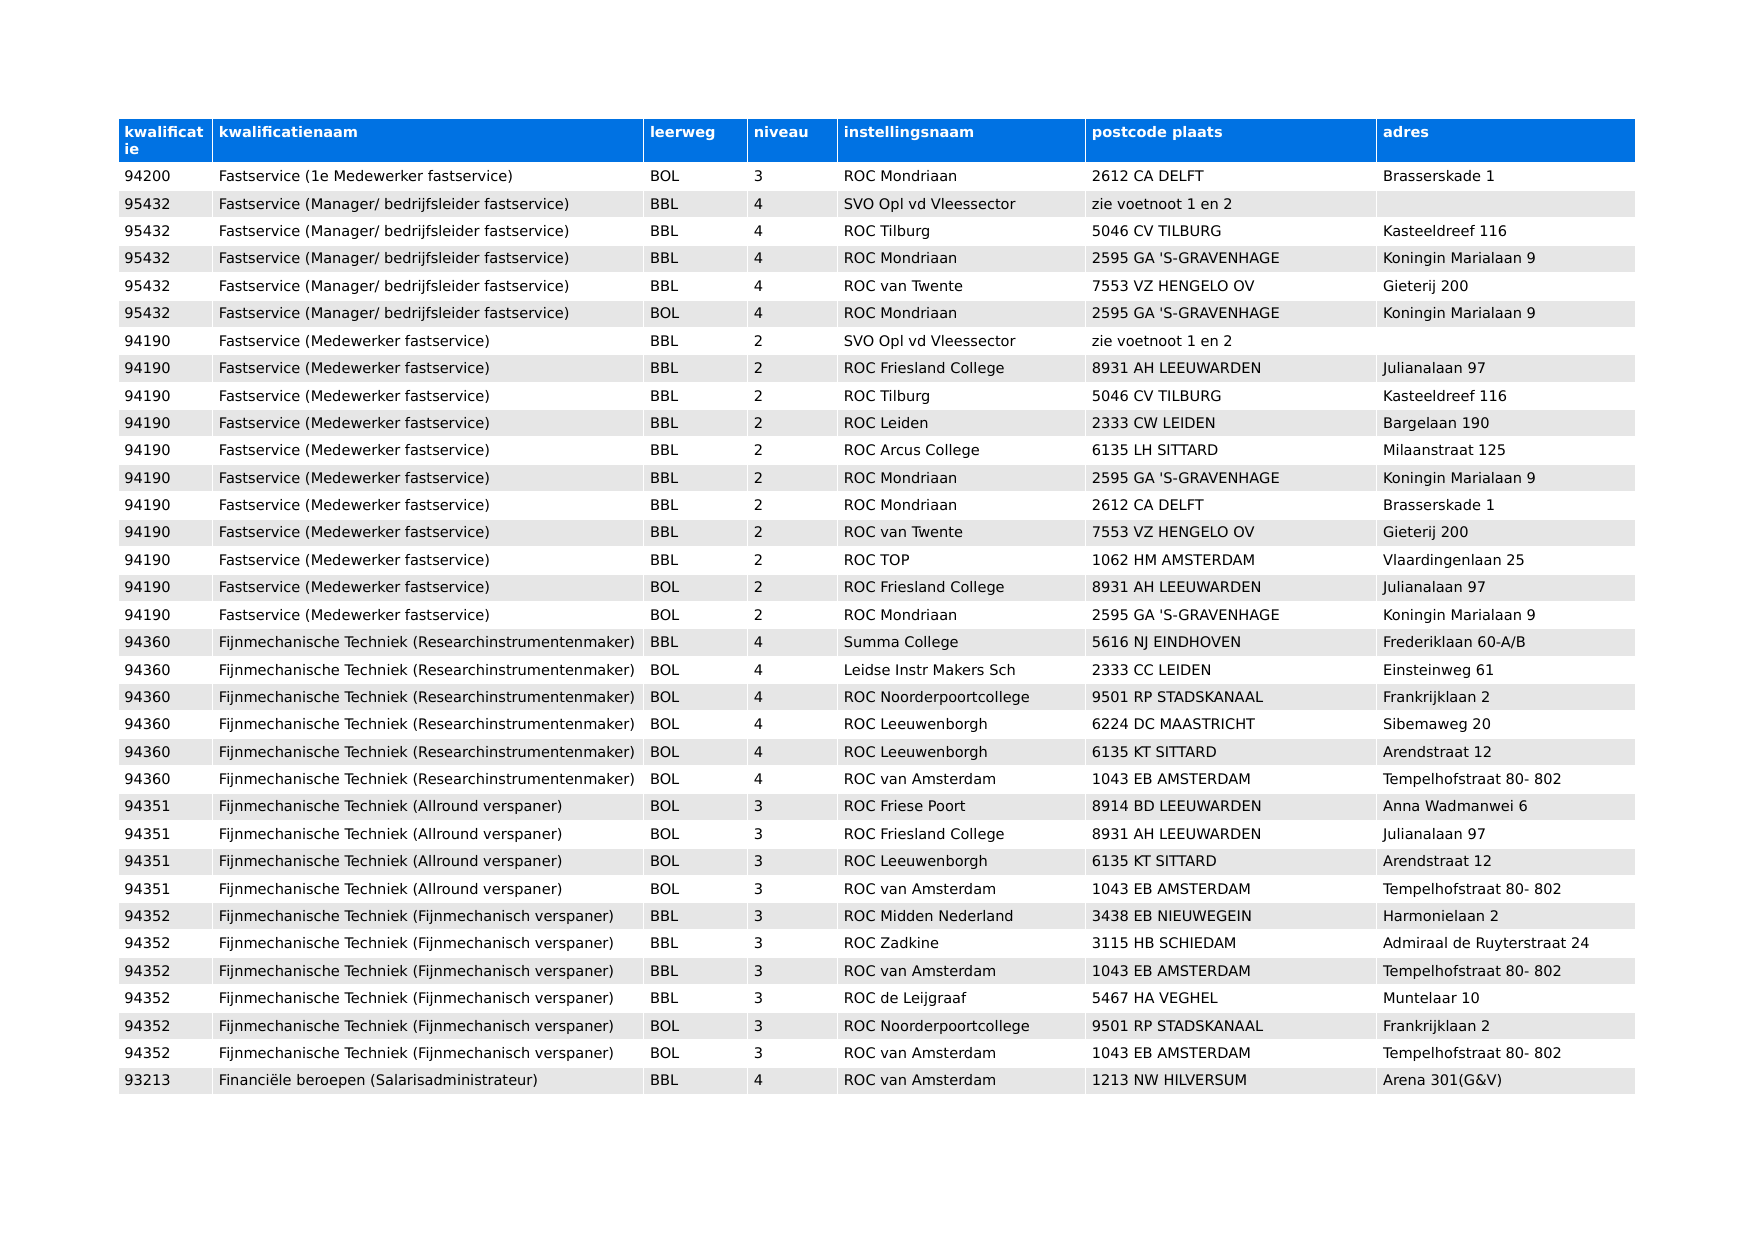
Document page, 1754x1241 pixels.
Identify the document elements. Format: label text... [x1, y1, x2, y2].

table_cell Tempelhofstraat 80- 802 [1377, 1040, 1635, 1067]
table_cell Harmonielaan 2 [1377, 903, 1635, 929]
table_cell BOL [644, 794, 747, 820]
table_cell ROC van Amsterdam [838, 766, 1085, 793]
table_cell 5616 NJ EINDHOVEN [1086, 629, 1376, 656]
table_cell 94352 [119, 958, 212, 984]
table_cell Julianalaan 97 [1377, 575, 1635, 601]
table_cell BOL [644, 575, 747, 601]
table_cell Leidse Instr Makers Sch [838, 657, 1085, 683]
table_cell 3 [748, 903, 837, 929]
table_cell BOL [644, 711, 747, 738]
table_cell ROC Mondriaan [838, 602, 1085, 628]
table_header kwalificatie [119, 119, 212, 162]
table_cell ROC Mondriaan [838, 465, 1085, 491]
table_cell 94190 [119, 410, 212, 436]
table_cell Fastservice (Medewerker fastservice) [213, 520, 643, 546]
table_cell ROC Friese Poort [838, 794, 1085, 820]
table_cell 2595 GA 'S-GRAVENHAGE [1086, 602, 1376, 628]
table_cell BOL [644, 602, 747, 628]
table_cell 3 [748, 821, 837, 847]
table_cell Fastservice (Medewerker fastservice) [213, 602, 643, 628]
table_cell Gieterij 200 [1377, 273, 1635, 299]
table_cell 2333 CW LEIDEN [1086, 410, 1376, 436]
table_cell ROC van Amsterdam [838, 876, 1085, 902]
table_cell Fijnmechanische Techniek (Researchinstrumentenmaker) [213, 711, 643, 738]
table_cell 3 [748, 164, 837, 190]
table_header postcode plaats [1086, 119, 1376, 162]
table_cell Fastservice (Medewerker fastservice) [213, 328, 643, 354]
table_cell 4 [748, 684, 837, 710]
table_cell ROC Mondriaan [838, 492, 1085, 519]
table_cell 2 [748, 383, 837, 409]
table_cell Fijnmechanische Techniek (Allround verspaner) [213, 794, 643, 820]
table_cell BBL [644, 492, 747, 519]
table_cell ROC Midden Nederland [838, 903, 1085, 929]
table_cell ROC Tilburg [838, 383, 1085, 409]
table_cell Tempelhofstraat 80- 802 [1377, 876, 1635, 902]
table_header niveau [748, 119, 837, 162]
table_cell Fijnmechanische Techniek (Fijnmechanisch verspaner) [213, 931, 643, 957]
table_cell Koningin Marialaan 9 [1377, 246, 1635, 272]
table_cell ROC TOP [838, 547, 1085, 573]
table_cell ROC Noorderpoortcollege [838, 1013, 1085, 1039]
table_cell ROC van Amsterdam [838, 958, 1085, 984]
table_cell 2612 CA DELFT [1086, 492, 1376, 519]
table_cell 6135 LH SITTARD [1086, 438, 1376, 464]
table_cell ROC Leiden [838, 410, 1085, 436]
table_cell 94360 [119, 711, 212, 738]
table_cell 6135 KT SITTARD [1086, 739, 1376, 765]
table_cell BBL [644, 355, 747, 382]
table_cell Fastservice (Medewerker fastservice) [213, 465, 643, 491]
table_cell ROC Arcus College [838, 438, 1085, 464]
table_cell BBL [644, 191, 747, 217]
table_cell Arendstraat 12 [1377, 739, 1635, 765]
table_cell Gieterij 200 [1377, 520, 1635, 546]
table_header adres [1377, 119, 1635, 162]
table_cell SVO Opl vd Vleessector [838, 191, 1085, 217]
table_cell 94200 [119, 164, 212, 190]
table_cell Fijnmechanische Techniek (Fijnmechanisch verspaner) [213, 985, 643, 1012]
table_cell Fijnmechanische Techniek (Allround verspaner) [213, 876, 643, 902]
table_cell 2595 GA 'S-GRAVENHAGE [1086, 465, 1376, 491]
table_cell 3 [748, 794, 837, 820]
table_cell 95432 [119, 246, 212, 272]
table_cell 94351 [119, 821, 212, 847]
table_cell Fastservice (Medewerker fastservice) [213, 547, 643, 573]
table_cell 2333 CC LEIDEN [1086, 657, 1376, 683]
table_cell 2595 GA 'S-GRAVENHAGE [1086, 301, 1376, 327]
table_cell 94352 [119, 985, 212, 1012]
table_cell 4 [748, 273, 837, 299]
table_cell BBL [644, 218, 747, 245]
table_cell 2 [748, 438, 837, 464]
table_cell ROC Friesland College [838, 575, 1085, 601]
table_cell 1043 EB AMSTERDAM [1086, 876, 1376, 902]
table_cell Bargelaan 190 [1377, 410, 1635, 436]
table_cell ROC Mondriaan [838, 301, 1085, 327]
table_cell Fastservice (Medewerker fastservice) [213, 492, 643, 519]
table_cell BOL [644, 821, 747, 847]
table_cell Fastservice (Medewerker fastservice) [213, 410, 643, 436]
table_cell ROC van Twente [838, 520, 1085, 546]
table_cell BOL [644, 301, 747, 327]
table_cell Arena 301(G&V) [1377, 1068, 1635, 1094]
table_cell 94190 [119, 547, 212, 573]
table_cell Frankrijklaan 2 [1377, 684, 1635, 710]
table_cell 4 [748, 657, 837, 683]
table_cell BOL [644, 739, 747, 765]
table_cell Kasteeldreef 116 [1377, 383, 1635, 409]
table_cell 2 [748, 602, 837, 628]
table_cell BOL [644, 657, 747, 683]
table_cell Brasserskade 1 [1377, 164, 1635, 190]
table_cell 5046 CV TILBURG [1086, 218, 1376, 245]
table_cell Fijnmechanische Techniek (Fijnmechanisch verspaner) [213, 1013, 643, 1039]
table_cell 94360 [119, 766, 212, 793]
table_cell ROC Mondriaan [838, 246, 1085, 272]
table_cell 2 [748, 492, 837, 519]
table_cell Tempelhofstraat 80- 802 [1377, 958, 1635, 984]
table_header leerweg [644, 119, 747, 162]
table_cell 3 [748, 958, 837, 984]
table_cell 4 [748, 629, 837, 656]
table_cell Koningin Marialaan 9 [1377, 465, 1635, 491]
table_cell 94360 [119, 684, 212, 710]
table_cell BOL [644, 1013, 747, 1039]
table_cell Fijnmechanische Techniek (Fijnmechanisch verspaner) [213, 958, 643, 984]
table_cell Koningin Marialaan 9 [1377, 301, 1635, 327]
table_cell 5467 HA VEGHEL [1086, 985, 1376, 1012]
table_cell 6224 DC MAASTRICHT [1086, 711, 1376, 738]
table_cell Fijnmechanische Techniek (Researchinstrumentenmaker) [213, 766, 643, 793]
table_cell 2595 GA 'S-GRAVENHAGE [1086, 246, 1376, 272]
table_cell 95432 [119, 191, 212, 217]
table_cell 9501 RP STADSKANAAL [1086, 684, 1376, 710]
table_header kwalificatienaam [213, 119, 643, 162]
table_cell 94190 [119, 575, 212, 601]
table_cell 3 [748, 985, 837, 1012]
table_cell BBL [644, 985, 747, 1012]
table_cell Fastservice (Manager/ bedrijfsleider fastservice) [213, 273, 643, 299]
table_cell 4 [748, 301, 837, 327]
table_cell ROC de Leijgraaf [838, 985, 1085, 1012]
table_cell BBL [644, 383, 747, 409]
table_cell 95432 [119, 218, 212, 245]
table_cell 94190 [119, 328, 212, 354]
table_cell ROC Zadkine [838, 931, 1085, 957]
table_cell Fastservice (Medewerker fastservice) [213, 438, 643, 464]
table_cell 94190 [119, 602, 212, 628]
table_cell BOL [644, 849, 747, 875]
table_cell Brasserskade 1 [1377, 492, 1635, 519]
table_cell ROC Mondriaan [838, 164, 1085, 190]
table_cell Vlaardingenlaan 25 [1377, 547, 1635, 573]
table_cell zie voetnoot 1 en 2 [1086, 191, 1376, 217]
table_cell 1062 HM AMSTERDAM [1086, 547, 1376, 573]
table_cell 4 [748, 246, 837, 272]
table_cell 2612 CA DELFT [1086, 164, 1376, 190]
table_cell Financiële beroepen (Salarisadministrateur) [213, 1068, 643, 1094]
table_cell 94352 [119, 1013, 212, 1039]
table_cell SVO Opl vd Vleessector [838, 328, 1085, 354]
table_cell ROC van Amsterdam [838, 1068, 1085, 1094]
table_cell 2 [748, 575, 837, 601]
table_cell [1377, 191, 1635, 217]
table_cell Julianalaan 97 [1377, 821, 1635, 847]
table_cell Koningin Marialaan 9 [1377, 602, 1635, 628]
table_cell 4 [748, 191, 837, 217]
table_cell BBL [644, 629, 747, 656]
table_cell 94351 [119, 876, 212, 902]
table_cell Julianalaan 97 [1377, 355, 1635, 382]
table_cell 4 [748, 218, 837, 245]
table_cell BBL [644, 903, 747, 929]
table_cell 94360 [119, 657, 212, 683]
table_cell 8931 AH LEEUWARDEN [1086, 821, 1376, 847]
table_cell Fijnmechanische Techniek (Allround verspaner) [213, 849, 643, 875]
table_cell 95432 [119, 301, 212, 327]
table_cell BBL [644, 547, 747, 573]
table_cell BBL [644, 410, 747, 436]
table_cell Fastservice (1e Medewerker fastservice) [213, 164, 643, 190]
table_cell ROC Leeuwenborgh [838, 711, 1085, 738]
table_cell Fijnmechanische Techniek (Fijnmechanisch verspaner) [213, 1040, 643, 1067]
table_cell 8931 AH LEEUWARDEN [1086, 355, 1376, 382]
table_cell Fijnmechanische Techniek (Researchinstrumentenmaker) [213, 657, 643, 683]
table_cell 94190 [119, 383, 212, 409]
table_cell 3 [748, 1040, 837, 1067]
table_cell 3438 EB NIEUWEGEIN [1086, 903, 1376, 929]
table_cell ROC Tilburg [838, 218, 1085, 245]
table_cell 1043 EB AMSTERDAM [1086, 958, 1376, 984]
table_cell 94190 [119, 465, 212, 491]
table_cell zie voetnoot 1 en 2 [1086, 328, 1376, 354]
table_cell Fastservice (Manager/ bedrijfsleider fastservice) [213, 246, 643, 272]
table_cell 94352 [119, 1040, 212, 1067]
table_cell ROC Noorderpoortcollege [838, 684, 1085, 710]
table_cell 7553 VZ HENGELO OV [1086, 273, 1376, 299]
table_cell BBL [644, 1068, 747, 1094]
table_cell Fijnmechanische Techniek (Researchinstrumentenmaker) [213, 629, 643, 656]
table_cell BBL [644, 958, 747, 984]
table_cell 9501 RP STADSKANAAL [1086, 1013, 1376, 1039]
table_cell [1377, 328, 1635, 354]
table_cell Muntelaar 10 [1377, 985, 1635, 1012]
table_cell Arendstraat 12 [1377, 849, 1635, 875]
table_cell BOL [644, 164, 747, 190]
table_cell 3 [748, 931, 837, 957]
table_cell 94360 [119, 629, 212, 656]
table_cell Fijnmechanische Techniek (Fijnmechanisch verspaner) [213, 903, 643, 929]
table_cell 6135 KT SITTARD [1086, 849, 1376, 875]
table_cell Fastservice (Manager/ bedrijfsleider fastservice) [213, 301, 643, 327]
table_cell 2 [748, 328, 837, 354]
table_cell 3 [748, 849, 837, 875]
table_cell 94352 [119, 931, 212, 957]
table_cell 94360 [119, 739, 212, 765]
table_cell Fijnmechanische Techniek (Researchinstrumentenmaker) [213, 739, 643, 765]
table_cell BOL [644, 684, 747, 710]
table_cell Sibemaweg 20 [1377, 711, 1635, 738]
table_cell 5046 CV TILBURG [1086, 383, 1376, 409]
table_cell 2 [748, 410, 837, 436]
table_cell BBL [644, 465, 747, 491]
table_cell 4 [748, 766, 837, 793]
table_cell 95432 [119, 273, 212, 299]
table_cell 94190 [119, 355, 212, 382]
table_cell 1043 EB AMSTERDAM [1086, 1040, 1376, 1067]
table_cell 94351 [119, 794, 212, 820]
table_cell Fijnmechanische Techniek (Allround verspaner) [213, 821, 643, 847]
table_cell ROC Leeuwenborgh [838, 849, 1085, 875]
table_cell 3 [748, 1013, 837, 1039]
table_cell Frankrijklaan 2 [1377, 1013, 1635, 1039]
table_cell Fastservice (Manager/ bedrijfsleider fastservice) [213, 191, 643, 217]
table_cell 93213 [119, 1068, 212, 1094]
table_cell Summa College [838, 629, 1085, 656]
table_cell 1043 EB AMSTERDAM [1086, 766, 1376, 793]
table_cell Fastservice (Medewerker fastservice) [213, 383, 643, 409]
table_cell Anna Wadmanwei 6 [1377, 794, 1635, 820]
table_cell Fastservice (Medewerker fastservice) [213, 575, 643, 601]
table_cell 7553 VZ HENGELO OV [1086, 520, 1376, 546]
table_cell 94190 [119, 438, 212, 464]
table_cell 94351 [119, 849, 212, 875]
table_cell 3 [748, 876, 837, 902]
table_cell BOL [644, 1040, 747, 1067]
table_cell BBL [644, 520, 747, 546]
table_cell 2 [748, 520, 837, 546]
table_cell BOL [644, 766, 747, 793]
table_cell 94190 [119, 492, 212, 519]
table_cell 94190 [119, 520, 212, 546]
table_cell Fastservice (Medewerker fastservice) [213, 355, 643, 382]
table_cell 4 [748, 1068, 837, 1094]
table_cell Tempelhofstraat 80- 802 [1377, 766, 1635, 793]
table_cell Einsteinweg 61 [1377, 657, 1635, 683]
table_cell ROC van Amsterdam [838, 1040, 1085, 1067]
table_cell BBL [644, 273, 747, 299]
table_cell BBL [644, 438, 747, 464]
table_cell 2 [748, 465, 837, 491]
table_cell 2 [748, 355, 837, 382]
table_cell ROC Friesland College [838, 355, 1085, 382]
table_cell Fijnmechanische Techniek (Researchinstrumentenmaker) [213, 684, 643, 710]
table_cell 8931 AH LEEUWARDEN [1086, 575, 1376, 601]
table_cell 2 [748, 547, 837, 573]
table_header instellingsnaam [838, 119, 1085, 162]
table_cell 1213 NW HILVERSUM [1086, 1068, 1376, 1094]
table_cell Fastservice (Manager/ bedrijfsleider fastservice) [213, 218, 643, 245]
table_cell ROC Friesland College [838, 821, 1085, 847]
table_cell 4 [748, 739, 837, 765]
table_cell 3115 HB SCHIEDAM [1086, 931, 1376, 957]
table_cell Admiraal de Ruyterstraat 24 [1377, 931, 1635, 957]
table_cell Frederiklaan 60-A/B [1377, 629, 1635, 656]
table_cell ROC van Twente [838, 273, 1085, 299]
table_cell 94352 [119, 903, 212, 929]
table_cell BBL [644, 931, 747, 957]
table_cell 8914 BD LEEUWARDEN [1086, 794, 1376, 820]
table_cell BOL [644, 876, 747, 902]
table_cell 4 [748, 711, 837, 738]
table_cell BBL [644, 246, 747, 272]
table_cell ROC Leeuwenborgh [838, 739, 1085, 765]
table_cell Kasteeldreef 116 [1377, 218, 1635, 245]
table_cell BBL [644, 328, 747, 354]
table_cell Milaanstraat 125 [1377, 438, 1635, 464]
